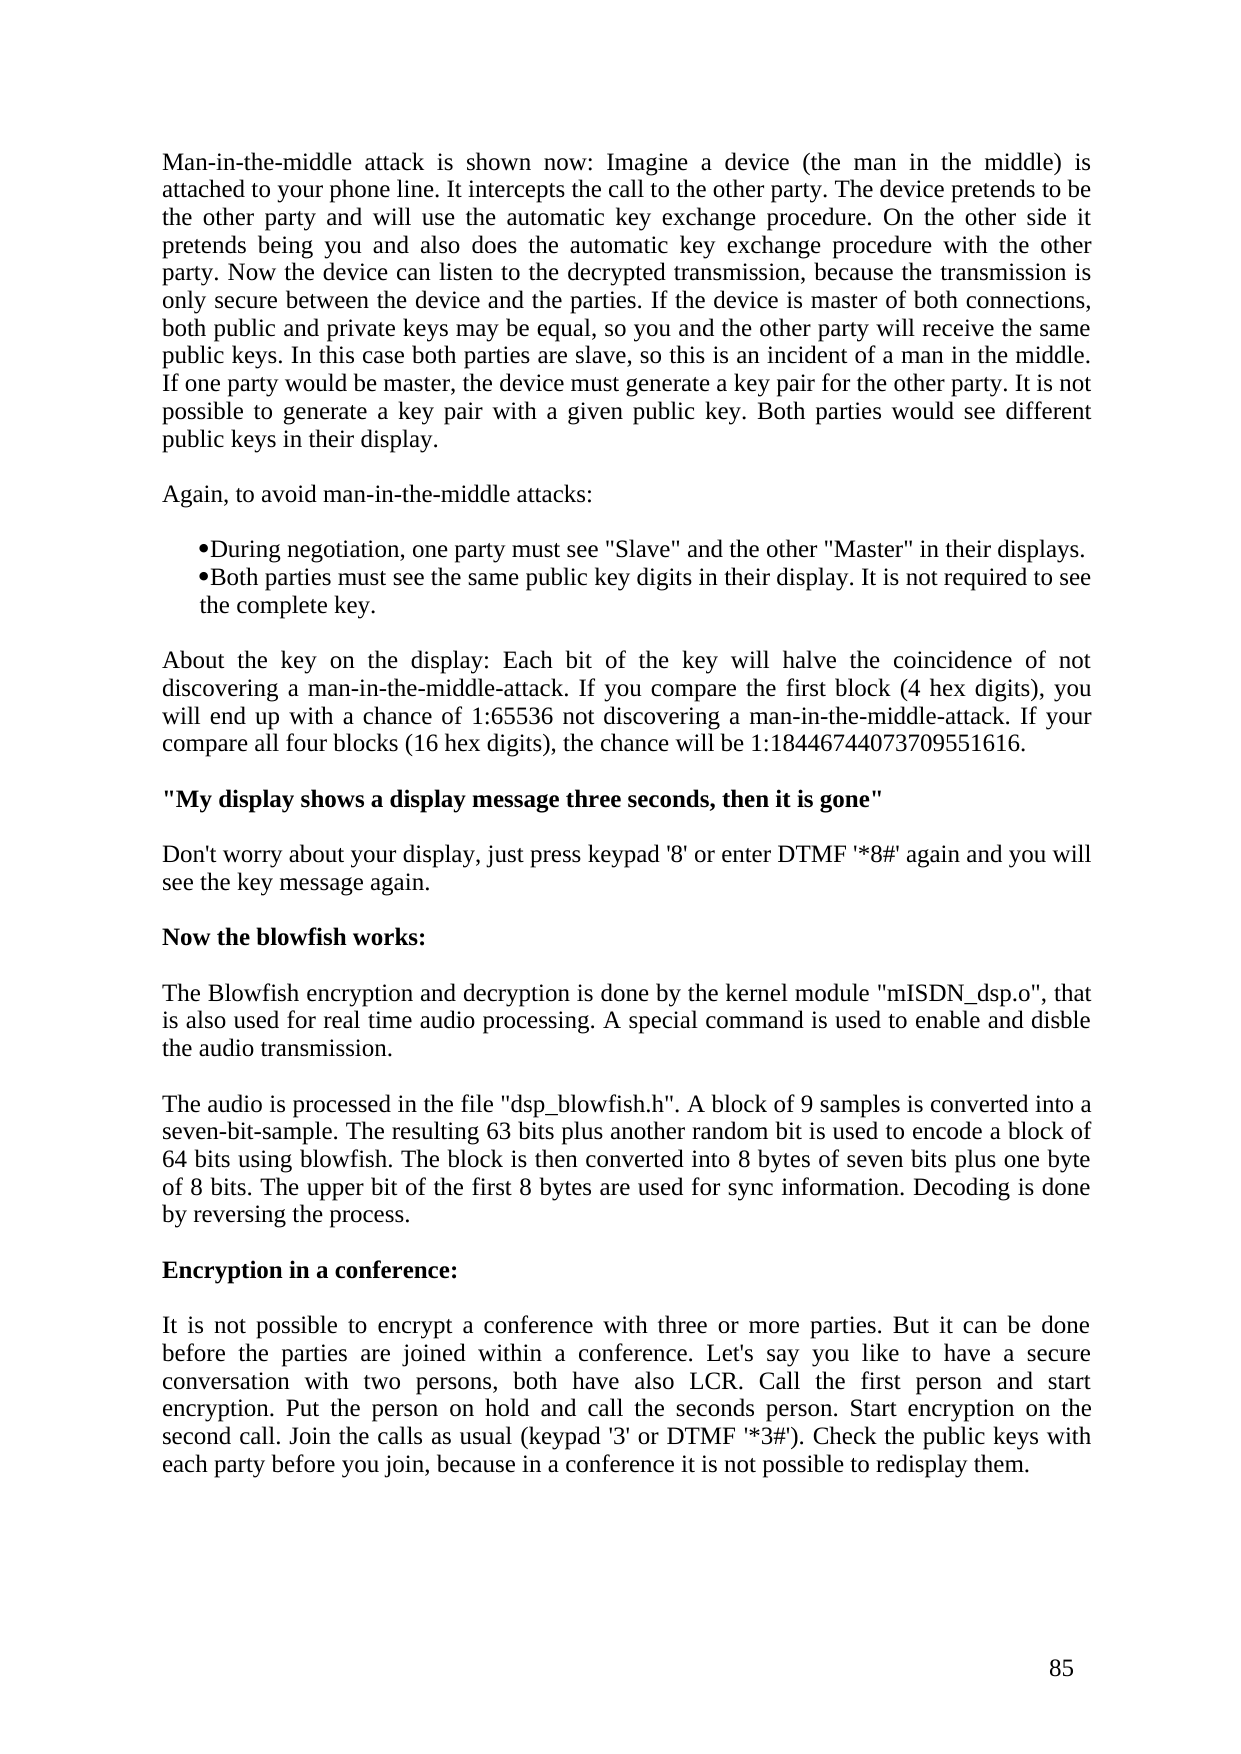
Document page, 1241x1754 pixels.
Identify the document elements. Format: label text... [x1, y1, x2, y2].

text About the key on the display: Each bit of the key will halve the coincidence of not discovering a man-in-the-middle-attack. If you compare the first block (4 hex digits), you will end up with a chance of 1:65536 not discovering a man-in-the-middle-attack. If your compare all four blocks (16 hex digits), the chance will be 1:18446744073709551616. [162, 646, 1092, 757]
list Both parties must see the same public key digits in their display. It is not required to see the complete key. [199, 563, 1092, 619]
list During negotiation, one party must see "Slave" and the other "Master" in their displays. [199, 536, 1092, 563]
text Man-in-the-middle attack is shown now: Imagine a device (the man in the middle) is attached to your phone line. It intercepts the call to the other party. The device pretends to be the other party and will use the automatic key exchange procedure. On the other side it pretends being you and also does the automatic key exchange procedure with the other party. Now the device can listen to the decrypted transmission, because the transmission is only secure between the device and the parties. If the device is master of both connections, both public and private keys may be equal, so you and the other party will receive the same public keys. In this case both parties are slave, so this is an incident of a man in the middle. If one party would be master, the device must generate a key pair for the other party. It is not possible to generate a key pair with a given public key. Both parties would see different public keys in their display. [162, 148, 1092, 452]
text Encryption in a conference: [162, 1256, 1092, 1284]
text Don't worry about your display, just press keypad '8' or enter DTMF '*8#' again and you will see the key message again. [162, 840, 1092, 896]
text The Blowfish encryption and decryption is done by the kernel module "mISDN_dsp.o", that is also used for real time audio processing. A special command is used to enable and disble the audio transmission. [162, 979, 1092, 1062]
text "My display shows a display message three seconds, then it is gone" [162, 785, 1092, 813]
text Now the blowfish works: [162, 923, 1092, 951]
text It is not possible to encrypt a conference with three or more parties. But it can be done before the parties are joined within a conference. Let's say you like to have a secure conversation with two persons, both have also LCR. Call the first person and start encryption. Put the person on hold and call the seconds person. Start encryption on the second call. Join the calls as usual (keypad '3' or DTMF '*3#'). Check the public keys with each party before you join, because in a conference it is not possible to redisplay them. [162, 1311, 1092, 1478]
text The audio is processed in the file "dsp_blowfish.h". A block of 9 samples is converted into a seven-bit-sample. The resulting 63 bits plus another random bit is used to encode a block of 64 bits using blowfish. The block is then converted into 8 bytes of seven bits plus one byte of 8 bits. The upper bit of the first 8 bytes are used for sync information. Decoding is done by reversing the process. [162, 1090, 1092, 1228]
text Again, to avoid man-in-the-middle attacks: [162, 480, 1092, 508]
